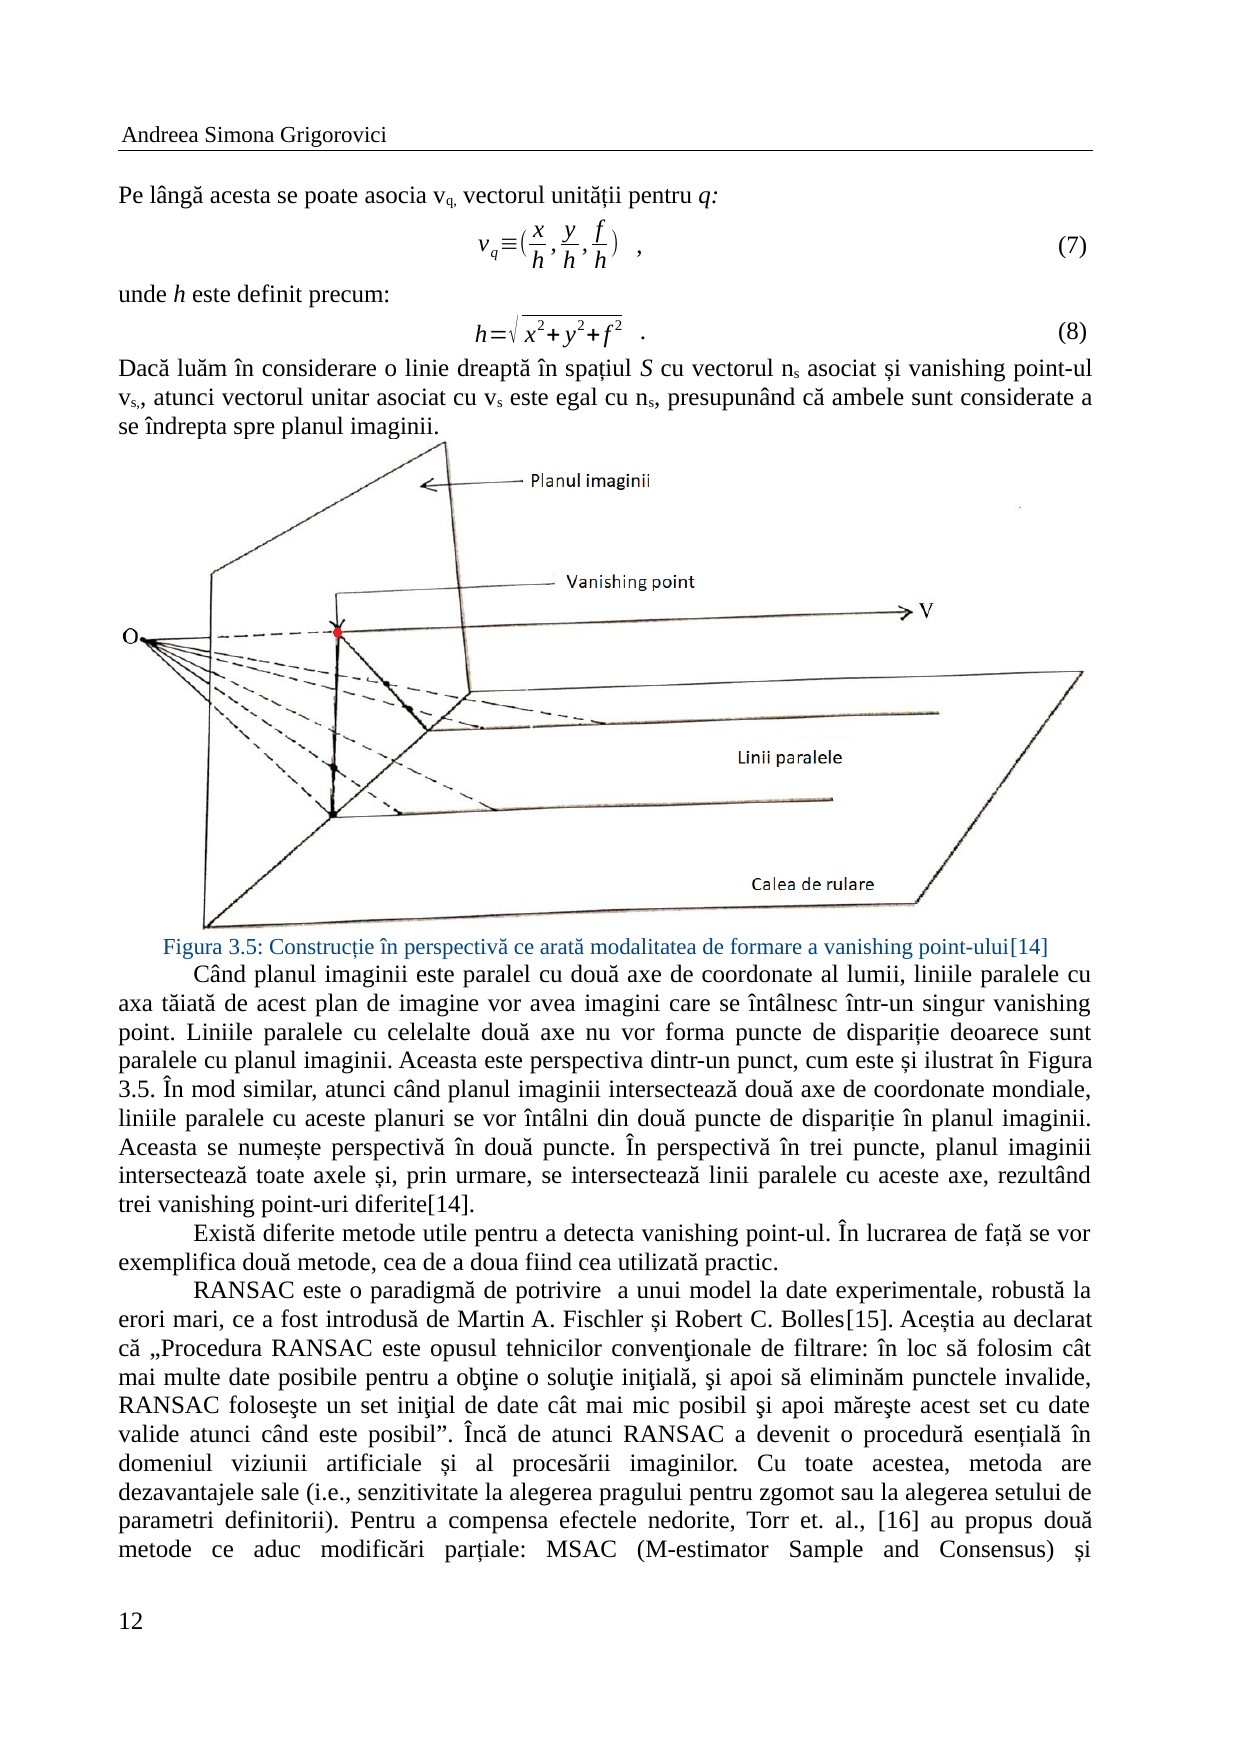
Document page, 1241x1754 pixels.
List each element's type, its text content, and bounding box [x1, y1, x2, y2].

table_header . [118, 308, 984, 353]
text Când planul imaginii este paralel cu două axe de coordonate al lumii, liniile paralele cu axa tăiată de acest plan de imagine vor avea imagini care se întâlnesc într-un singur vanishing point. Liniile paralele cu celelalte două axe nu vor forma puncte de dispariție deoarece sunt paralele cu planul imaginii. Aceasta este perspectiva dintr-un punct, cum este și ilustrat în Figura 3.5. În mod similar, atunci când planul imaginii intersectează două axe de coordonate mondiale, liniile paralele cu aceste planuri se vor întâlni din două puncte de dispariție în planul imaginii. Aceasta se numește perspectivă în două puncte. În perspectivă în trei puncte, planul imaginii intersectează toate axele și, prin urmare, se intersectează linii paralele cu aceste axe, rezultând trei vanishing point-uri diferite[14]. [118, 959, 1093, 1218]
text RANSAC este o paradigmă de potrivire a unui model la date experimentale, robustă la erori mari, ce a fost introdusă de Martin A. Fischler și Robert C. Bolles[15]. Aceștia au declarat că „Procedura RANSAC este opusul tehnicilor convenţionale de filtrare: în loc să folosim cât mai multe date posibile pentru a obţine o soluţie iniţială, şi apoi să eliminăm punctele invalide, RANSAC foloseşte un set iniţial de date cât mai mic posibil şi apoi măreşte acest set cu date valide atunci când este posibil”. Încă de atunci RANSAC a devenit o procedură esențială în domeniul viziunii artificiale și al procesării imaginilor. Cu toate acestea, metoda are dezavantajele sale (i.e., senzitivitate la alegerea pragului pentru zgomot sau la alegerea setului de parametri definitorii). Pentru a compensa efectele nedorite, Torr et. al., [16] au propus două metode ce aduc modificări parțiale: MSAC (M-estimator Sample and Consensus) și [118, 1276, 1093, 1563]
text unde h este definit precum: [118, 279, 1093, 308]
picture [118, 439, 1093, 933]
table_header , [118, 209, 984, 279]
text Dacă luăm în considerare o linie dreaptă în spațiul S cu vectorul ns asociat și vanishing point-ul vs,, atunci vectorul unitar asociat cu vs este egal cu ns, presupunând că ambele sunt considerate a se îndrepta spre planul imaginii. [118, 353, 1093, 439]
text Figura 3.5: Construcție în perspectivă ce arată modalitatea de formare a vanishing point-ului[14] [118, 933, 1093, 959]
table_header (8) [984, 308, 1093, 353]
table_header (7) [984, 209, 1093, 279]
text Pe lângă acesta se poate asocia vq, vectorul unității pentru q: [118, 180, 1093, 209]
text Există diferite metode utile pentru a detecta vanishing point-ul. În lucrarea de față se vor exemplifica două metode, cea de a doua fiind cea utilizată practic. [118, 1218, 1093, 1276]
